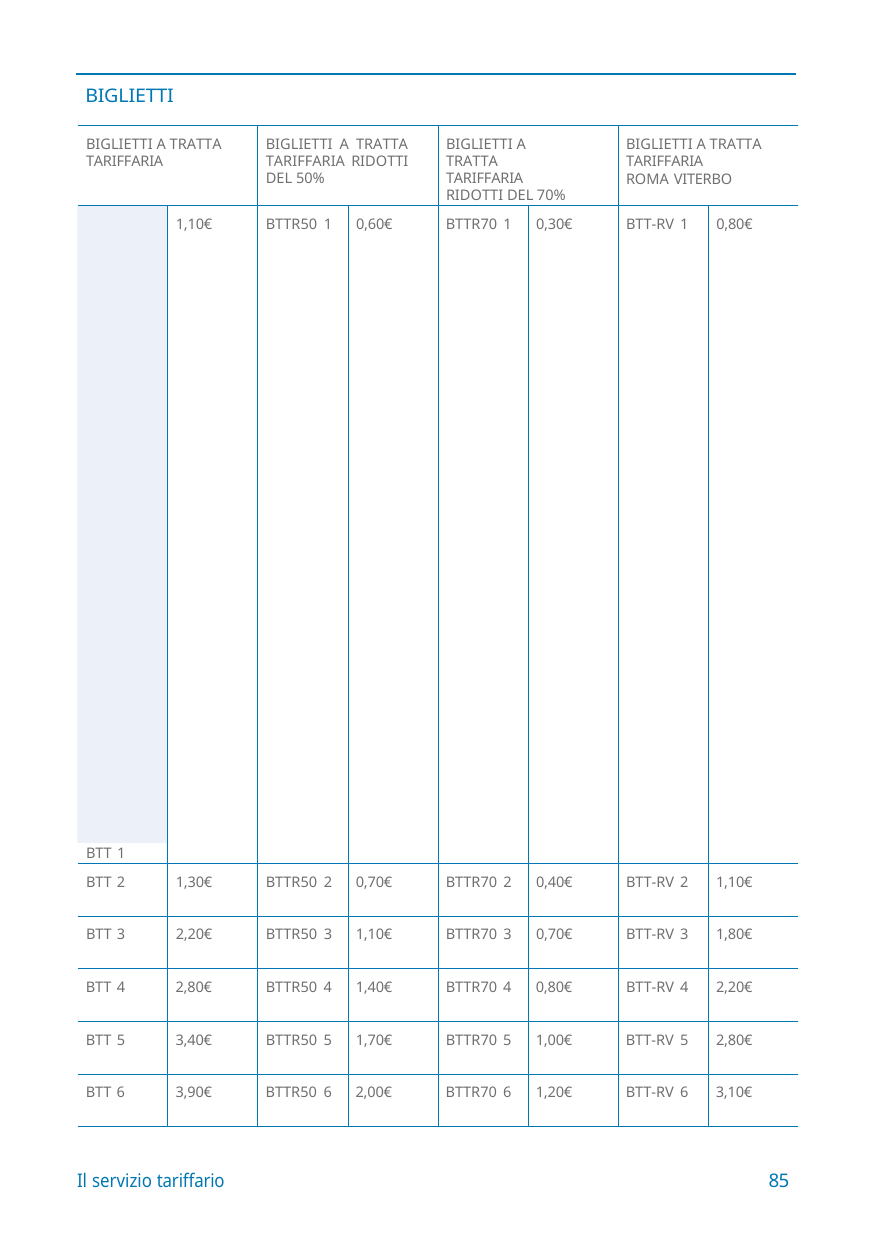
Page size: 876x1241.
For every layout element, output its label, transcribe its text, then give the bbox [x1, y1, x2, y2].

table_cell 2,80€ [709, 1022, 798, 1073]
table_cell BTTR70 6 [439, 1075, 528, 1126]
table_cell 0,30€ [529, 206, 618, 863]
table_cell BTTR70 4 [439, 969, 528, 1021]
table_cell BTT 4 [78, 969, 167, 1021]
table_cell BTTR70 3 [439, 917, 528, 968]
table_cell 2,80€ [168, 969, 257, 1021]
table_cell 0,80€ [709, 206, 798, 863]
table_cell BTTR50 3 [258, 917, 348, 968]
table_header BIGLIETTI A TRATTA TARIFFARIA RIDOTTI DEL 50% [258, 126, 438, 205]
table_cell 2,00€ [349, 1075, 438, 1126]
table_cell 3,40€ [168, 1022, 257, 1073]
table_cell 2,20€ [168, 917, 257, 968]
table_cell 0,40€ [529, 864, 618, 916]
table_cell 1,10€ [168, 206, 257, 863]
table_cell BTT 1 [78, 844, 167, 863]
table_header BIGLIETTI A TRATTA TARIFFARIA ROMA VITERBO [619, 126, 798, 205]
table_cell BTTR70 2 [439, 864, 528, 916]
table_cell 1,20€ [529, 1075, 618, 1126]
table_cell BTT 2 [78, 864, 167, 916]
table_cell BTTR50 2 [258, 864, 348, 916]
table_header BIGLIETTI A TRATTA TARIFFARIA [78, 126, 257, 205]
table_cell BTT-RV 5 [619, 1022, 708, 1073]
table_cell BTTR50 5 [258, 1022, 348, 1073]
table_cell BTT-RV 4 [619, 969, 708, 1021]
table_cell 1,80€ [709, 917, 798, 968]
table_cell BTTR70 1 [439, 206, 528, 863]
table_cell 1,10€ [709, 864, 798, 916]
table_cell BTTR50 4 [258, 969, 348, 1021]
table_cell 1,10€ [349, 917, 438, 968]
table_cell 0,70€ [529, 917, 618, 968]
table_cell 0,70€ [349, 864, 438, 916]
table_cell BTTR70 5 [439, 1022, 528, 1073]
table_cell 0,60€ [349, 206, 438, 863]
table_cell BTTR50 1 [258, 206, 348, 863]
table_cell BTTR50 6 [258, 1075, 348, 1126]
table_cell BTT-RV 2 [619, 864, 708, 916]
table_cell 1,40€ [349, 969, 438, 1021]
table_cell BTT-RV 3 [619, 917, 708, 968]
table_cell BTT 6 [78, 1075, 167, 1126]
table_cell BTT-RV 1 [619, 206, 708, 863]
table_cell 1,70€ [349, 1022, 438, 1073]
table_cell BTT 5 [78, 1022, 167, 1073]
table_cell 3,10€ [709, 1075, 798, 1126]
table_cell 1,30€ [168, 864, 257, 916]
table_cell BTT-RV 6 [619, 1075, 708, 1126]
table_cell 3,90€ [168, 1075, 257, 1126]
table_cell 2,20€ [709, 969, 798, 1021]
table_cell 0,80€ [529, 969, 618, 1021]
text BIGLIETTI [85, 82, 858, 108]
table_cell BTT 3 [78, 917, 167, 968]
table_cell 1,00€ [529, 1022, 618, 1073]
table_header BIGLIETTI A TRATTA TARIFFARIA RIDOTTI DEL 70% [439, 126, 618, 205]
